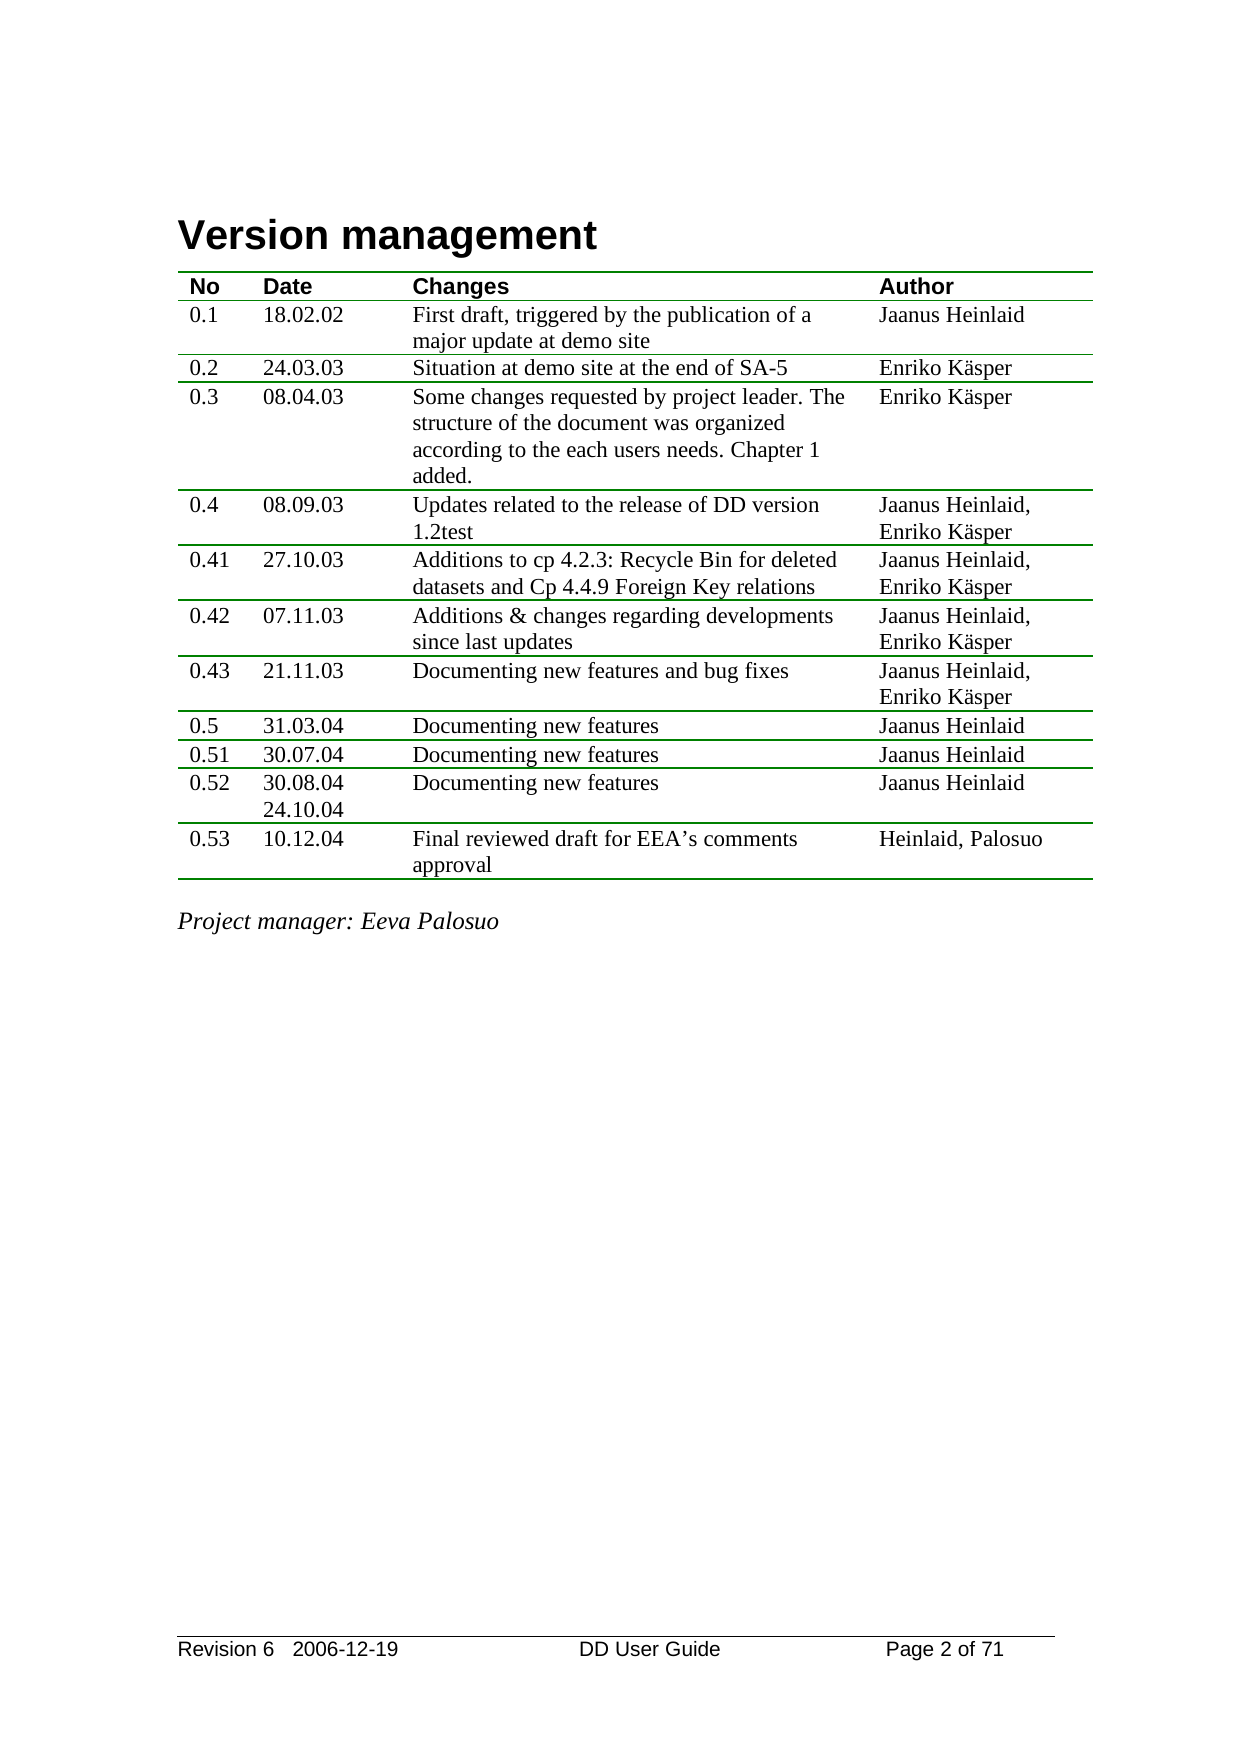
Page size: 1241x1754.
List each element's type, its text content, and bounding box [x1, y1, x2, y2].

table_cell 0.42 [178, 601, 252, 654]
table_cell Jaanus Heinlaid [868, 741, 1093, 767]
table_cell Final reviewed draft for EEA’s comments approval [401, 824, 868, 877]
table_cell 27.10.03 [252, 546, 401, 599]
table_cell 31.03.04 [252, 712, 401, 738]
table_cell 0.2 [178, 355, 252, 381]
table_cell 24.03.03 [252, 355, 401, 381]
table_header Date [252, 273, 401, 300]
table_cell Documenting new features and bug fixes [401, 657, 868, 710]
table_cell 08.04.03 [252, 383, 401, 489]
table_header Changes [401, 273, 868, 300]
table_header No [178, 273, 252, 300]
table_cell Updates related to the release of DD version 1.2test [401, 491, 868, 544]
table_cell 18.02.02 [252, 301, 401, 354]
table_cell 10.12.04 [252, 824, 401, 877]
table_cell 0.4 [178, 491, 252, 544]
table_cell 0.41 [178, 546, 252, 599]
table_header Author [868, 273, 1093, 300]
table_cell 0.5 [178, 712, 252, 738]
table_cell Situation at demo site at the end of SA-5 [401, 355, 868, 381]
subtitle Version management [177, 210, 1092, 258]
table_cell Enriko Käsper [868, 355, 1093, 381]
table_cell 0.53 [178, 824, 252, 877]
table_cell Documenting new features [401, 769, 868, 822]
text Project manager: Eeva Palosuo [177, 906, 1092, 935]
table_cell 30.07.04 [252, 741, 401, 767]
table_cell Jaanus Heinlaid [868, 769, 1093, 822]
table_cell 0.51 [178, 741, 252, 767]
table_cell Jaanus Heinlaid, Enriko Käsper [868, 546, 1093, 599]
table_cell Jaanus Heinlaid, Enriko Käsper [868, 601, 1093, 654]
table_cell Enriko Käsper [868, 383, 1093, 489]
table_cell 07.11.03 [252, 601, 401, 654]
table_cell 08.09.03 [252, 491, 401, 544]
table_cell 0.3 [178, 383, 252, 489]
table_cell Additions to cp 4.2.3: Recycle Bin for deleted datasets and Cp 4.4.9 Foreign Key relations [401, 546, 868, 599]
table_cell Additions & changes regarding developments since last updates [401, 601, 868, 654]
table_cell First draft, triggered by the publication of a major update at demo site [401, 301, 868, 354]
table_cell 0.43 [178, 657, 252, 710]
table_cell 0.52 [178, 769, 252, 822]
table_cell Heinlaid, Palosuo [868, 824, 1093, 877]
table_cell Jaanus Heinlaid, Enriko Käsper [868, 491, 1093, 544]
table_cell 21.11.03 [252, 657, 401, 710]
table_cell 0.1 [178, 301, 252, 354]
table_cell Documenting new features [401, 712, 868, 738]
table_cell Jaanus Heinlaid [868, 712, 1093, 738]
table_cell Jaanus Heinlaid [868, 301, 1093, 354]
table_cell Jaanus Heinlaid, Enriko Käsper [868, 657, 1093, 710]
table_cell 30.08.04 24.10.04 [252, 769, 401, 822]
table_cell Documenting new features [401, 741, 868, 767]
table_cell Some changes requested by project leader. The structure of the document was organized according to the each users needs. Chapter 1 added. [401, 383, 868, 489]
